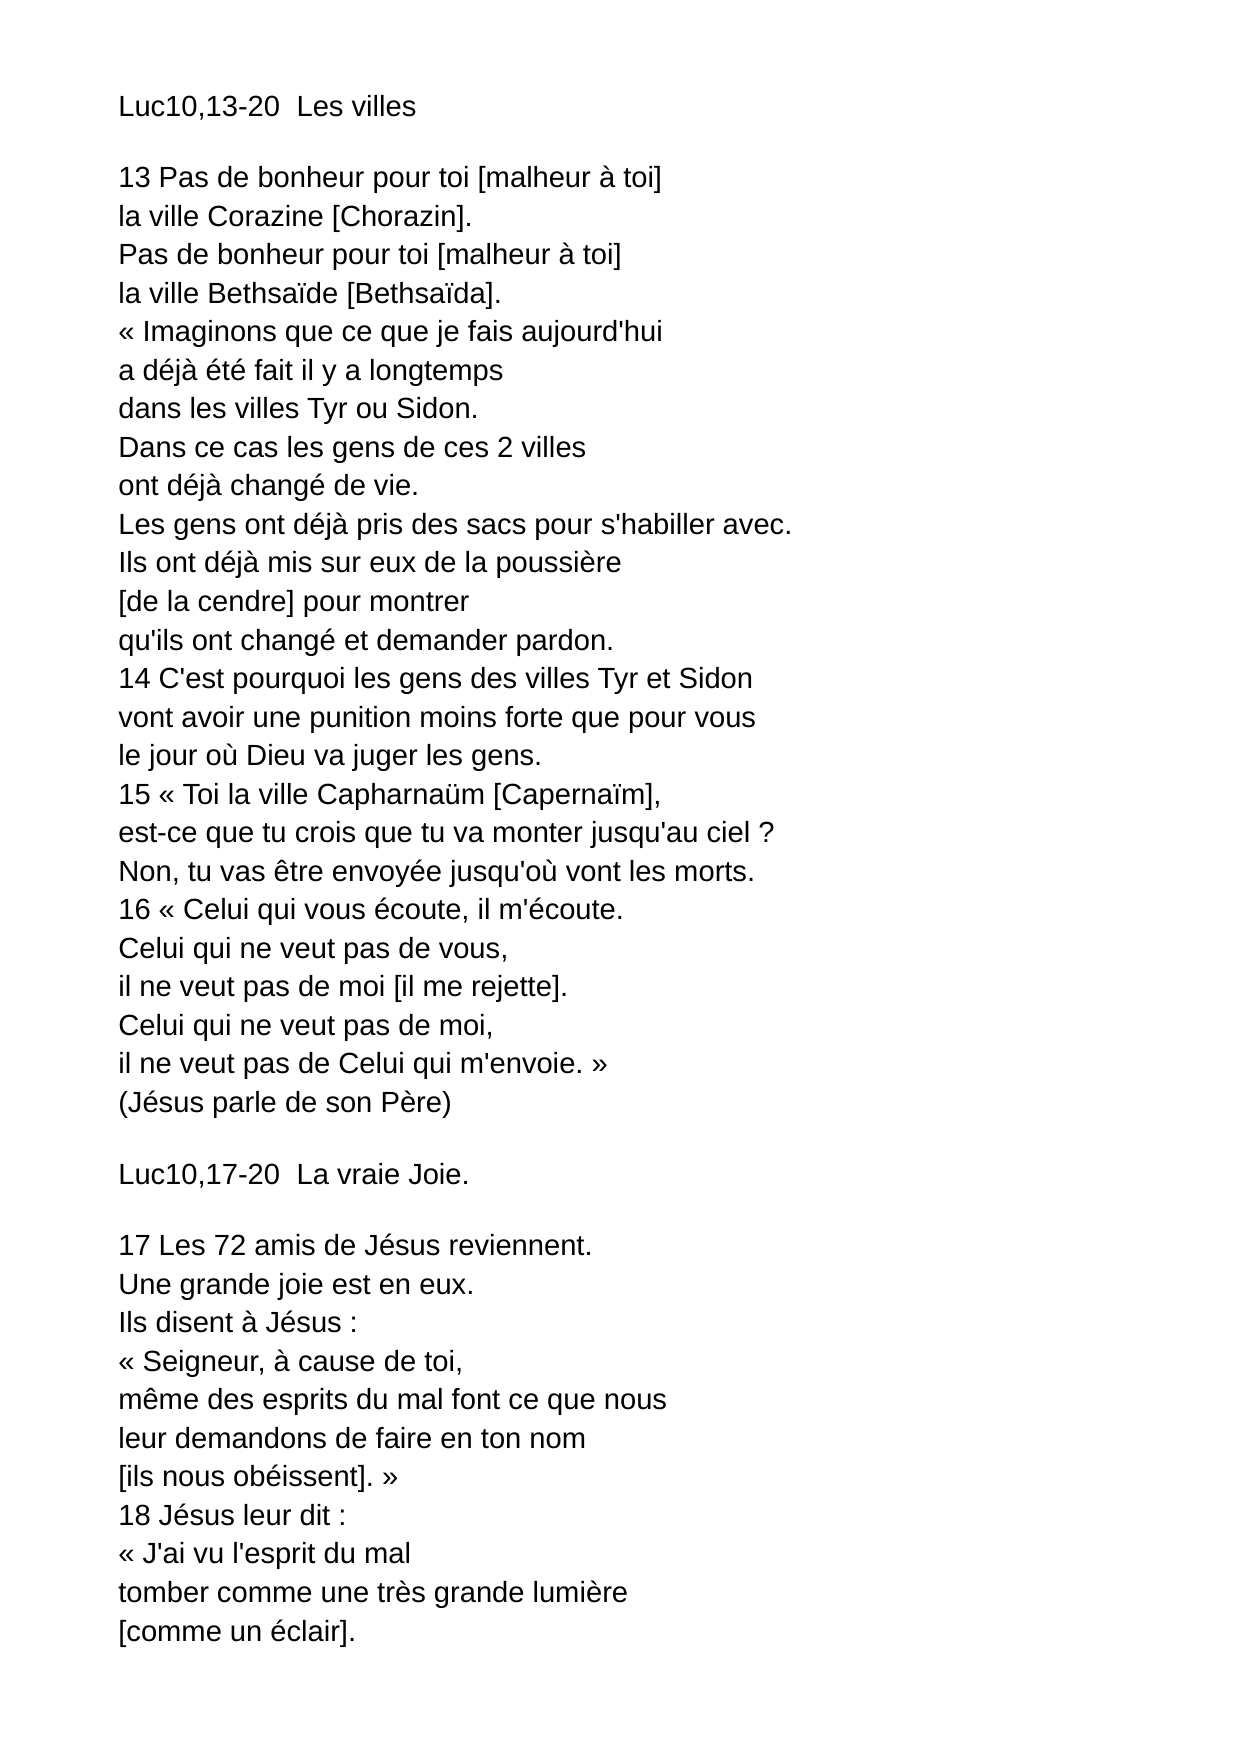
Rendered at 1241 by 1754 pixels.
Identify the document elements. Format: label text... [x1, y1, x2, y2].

text « Seigneur, à cause de toi, [118, 1344, 1122, 1377]
text Celui qui ne veut pas de moi, [118, 1008, 1122, 1042]
text Pas de bonheur pour toi [malheur à toi] [118, 237, 1122, 271]
text leur demandons de faire en ton nom [118, 1421, 1122, 1454]
text Luc10,17-20 La vraie Joie. [118, 1157, 1122, 1190]
text le jour où Dieu va juger les gens. [118, 738, 1122, 772]
text [ils nous obéissent]. » [118, 1459, 1122, 1493]
text « Imaginons que ce que je fais aujourd'hui [118, 314, 1122, 348]
text Dans ce cas les gens de ces 2 villes [118, 430, 1122, 463]
text tomber comme une très grande lumière [118, 1575, 1122, 1609]
text [de la cendre] pour montrer [118, 584, 1122, 618]
text qu'ils ont changé et demander pardon. [118, 623, 1122, 656]
text ont déjà changé de vie. [118, 468, 1122, 502]
text la ville Bethsaïde [Bethsaïda]. [118, 276, 1122, 309]
text vont avoir une punition moins forte que pour vous [118, 700, 1122, 733]
text Ils disent à Jésus : [118, 1305, 1122, 1339]
text même des esprits du mal font ce que nous [118, 1382, 1122, 1416]
text il ne veut pas de Celui qui m'envoie. » [118, 1047, 1122, 1080]
text a déjà été fait il y a longtemps [118, 353, 1122, 386]
text 16 « Celui qui vous écoute, il m'écoute. [118, 892, 1122, 926]
text 17 Les 72 amis de Jésus reviennent. [118, 1228, 1122, 1262]
text 13 Pas de bonheur pour toi [malheur à toi] [118, 160, 1122, 194]
text « J'ai vu l'esprit du mal [118, 1537, 1122, 1570]
text 15 « Toi la ville Capharnaüm [Capernaïm], [118, 777, 1122, 810]
text Luc10,13-20 Les villes [118, 88, 1122, 122]
text 18 Jésus leur dit : [118, 1498, 1122, 1532]
text la ville Corazine [Chorazin]. [118, 199, 1122, 232]
text dans les villes Tyr ou Sidon. [118, 391, 1122, 425]
text il ne veut pas de moi [il me rejette]. [118, 969, 1122, 1003]
text Ils ont déjà mis sur eux de la poussière [118, 546, 1122, 579]
text Celui qui ne veut pas de vous, [118, 931, 1122, 964]
text est-ce que tu crois que tu va monter jusqu'au ciel ? [118, 815, 1122, 849]
text Les gens ont déjà pris des sacs pour s'habiller avec. [118, 507, 1122, 541]
text Une grande joie est en eux. [118, 1267, 1122, 1300]
text (Jésus parle de son Père) [118, 1085, 1122, 1119]
text 14 C'est pourquoi les gens des villes Tyr et Sidon [118, 661, 1122, 695]
text [comme un éclair]. [118, 1614, 1122, 1647]
text Non, tu vas être envoyée jusqu'où vont les morts. [118, 854, 1122, 887]
